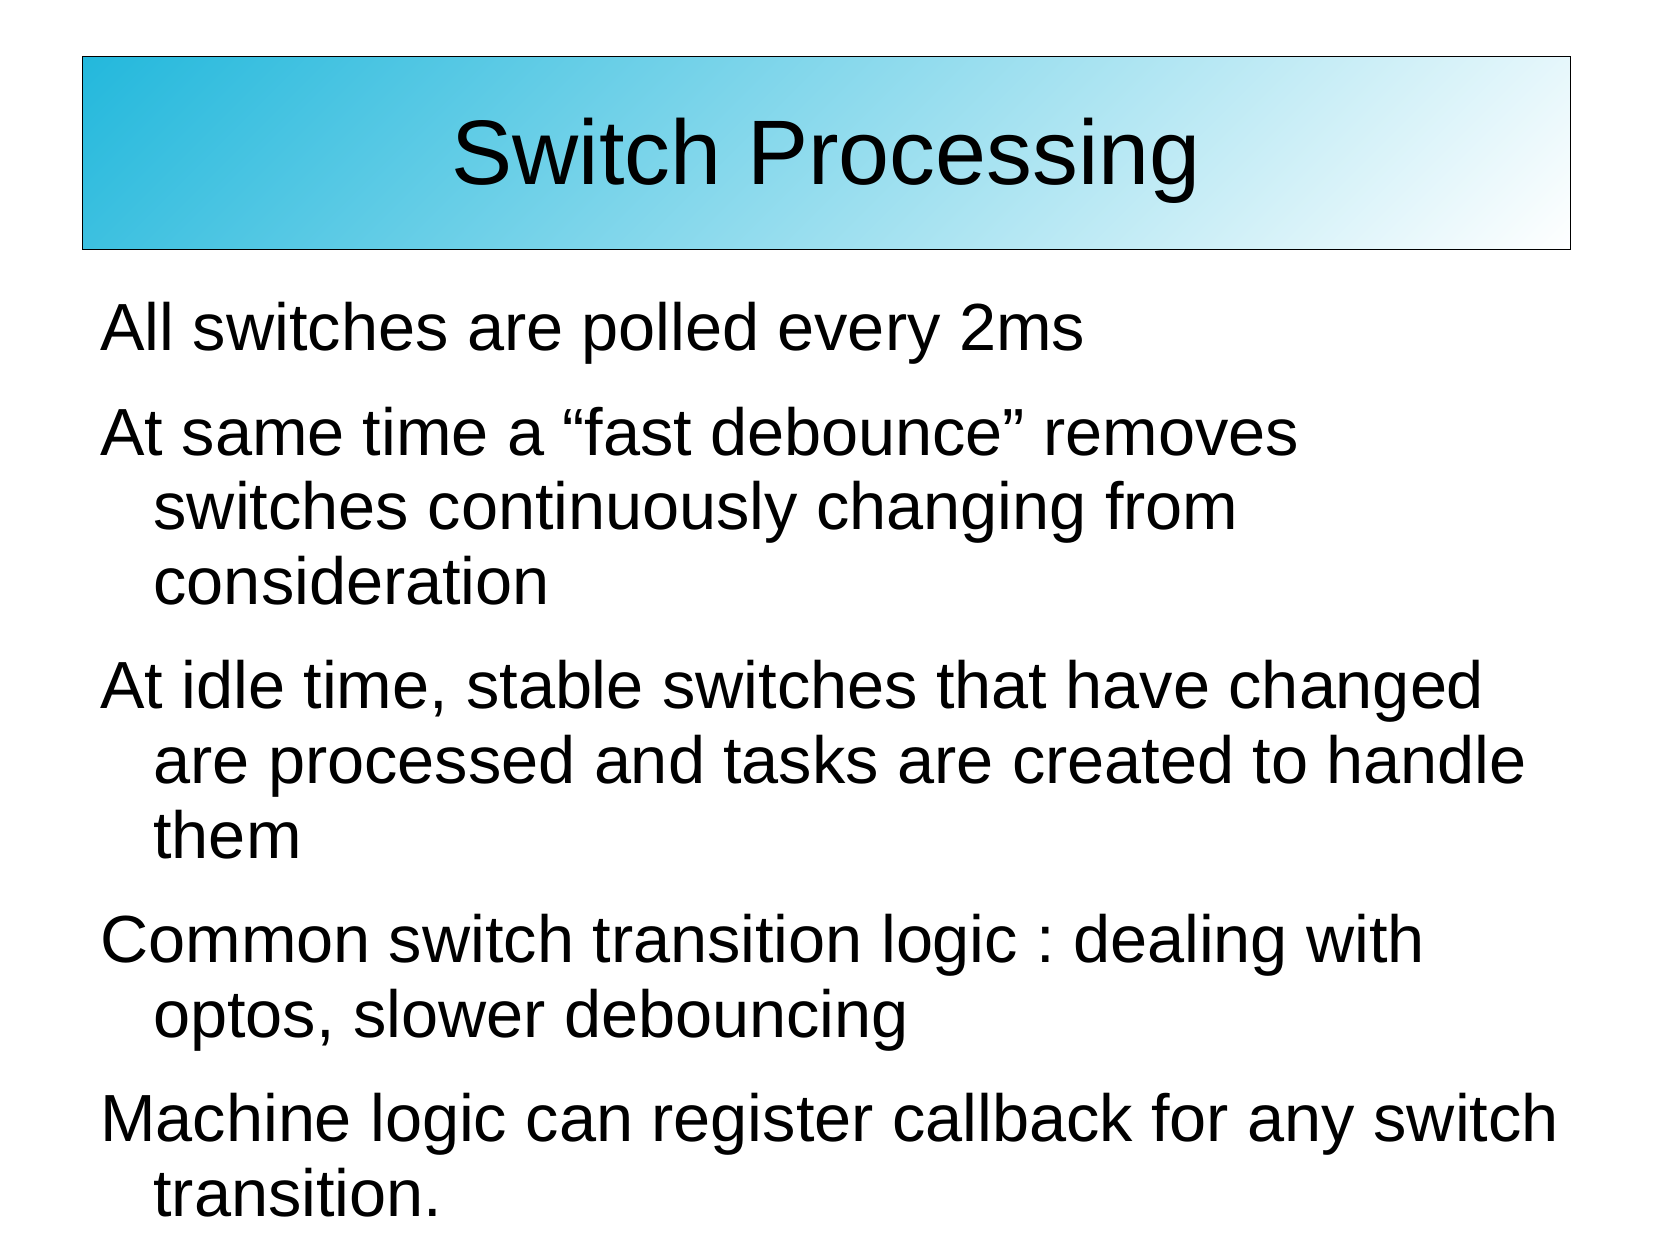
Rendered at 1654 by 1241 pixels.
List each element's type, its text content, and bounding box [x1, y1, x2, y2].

list All switches are polled every 2ms At same time a “fast debounce” removes switches continuously changing from consideration At idle time, stable switches that have changed are processed and tasks are created to handle them Common switch transition logic : dealing with optos, slower debouncing Machine logic can register callback for any switch transition. [82, 290, 1571, 1225]
title Switch Processing [82, 56, 1571, 250]
